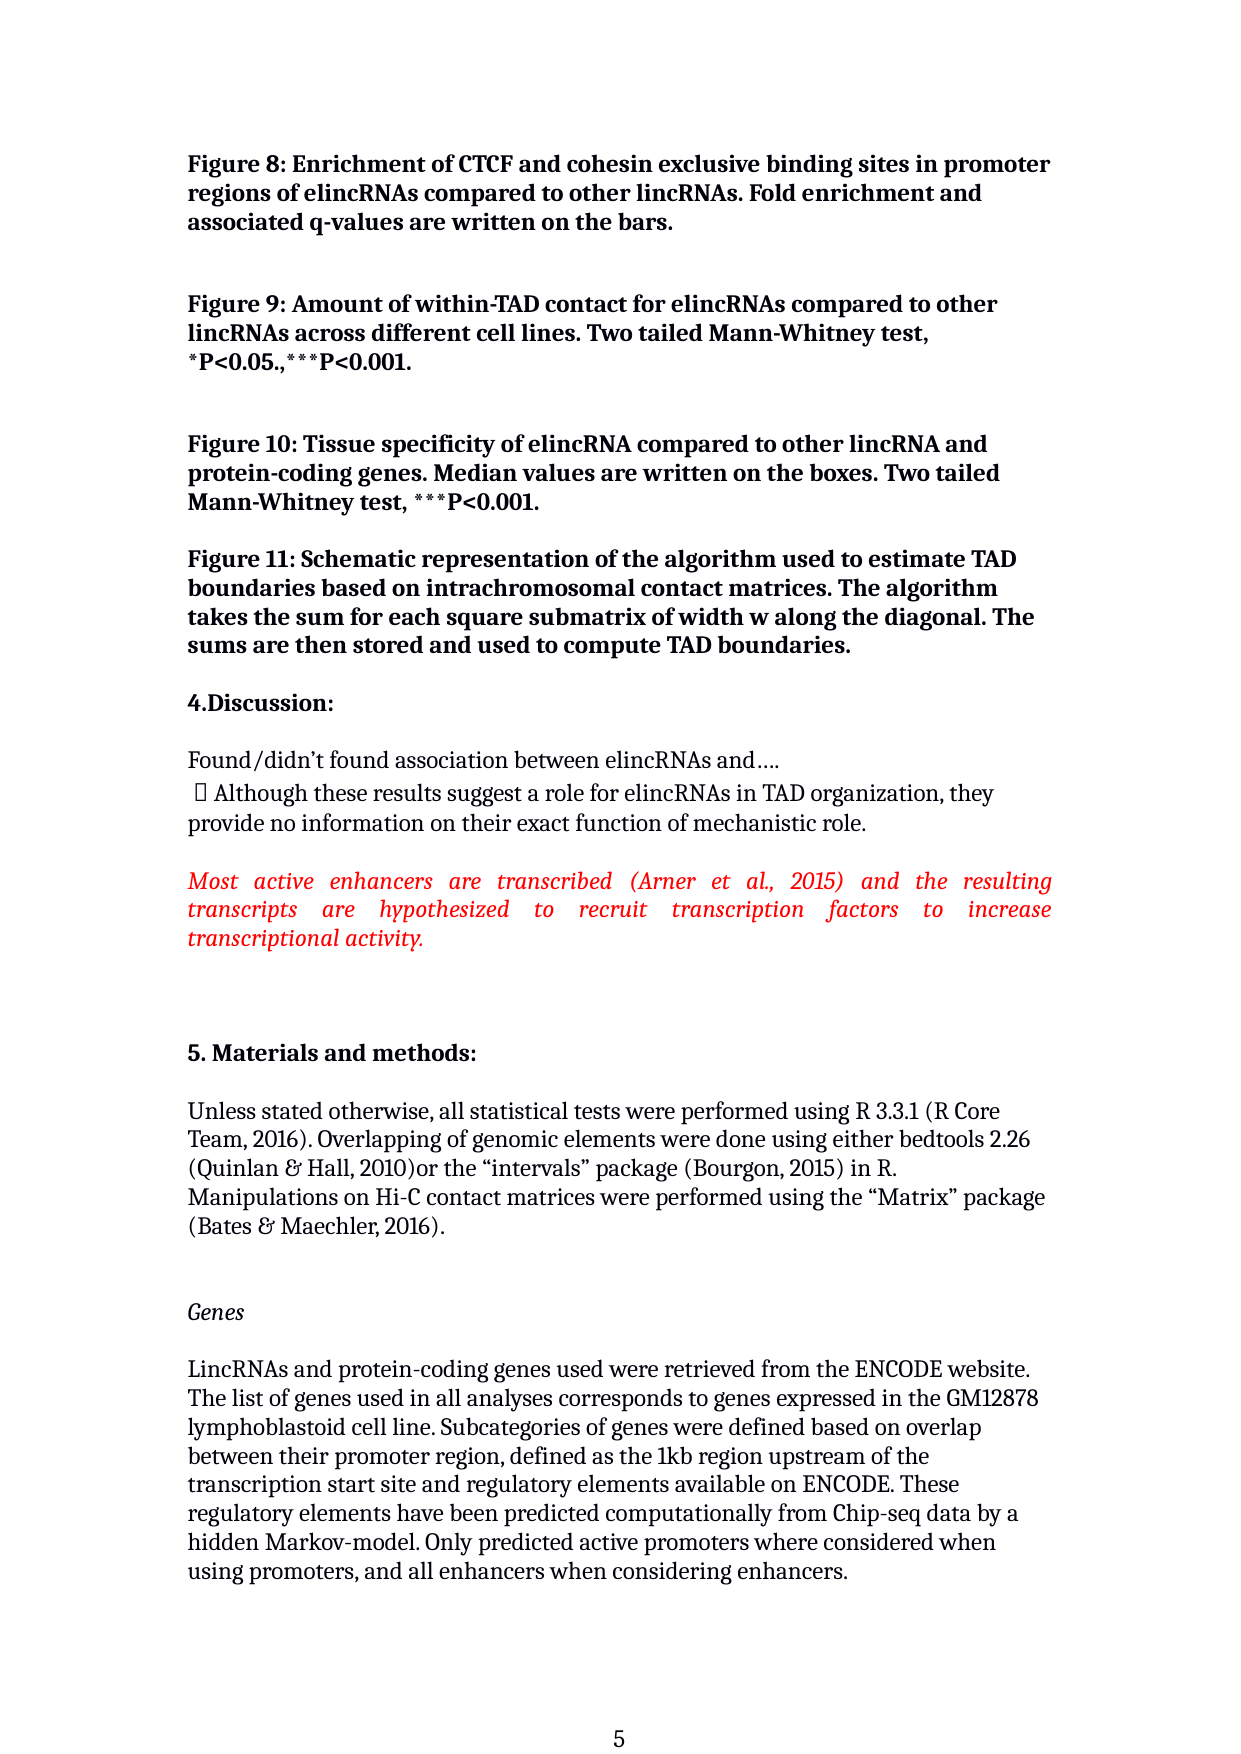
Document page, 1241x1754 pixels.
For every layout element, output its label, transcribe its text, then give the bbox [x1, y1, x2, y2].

text Found/didn’t found association between elincRNAs and…. [187, 717, 1053, 775]
text Most active enhancers are transcribed (Arner et al., 2015)⁠ and the resulting transcripts are hypothesized to recruit transcription factors to increase transcriptional activity. [187, 867, 1053, 953]
text 5. Materials and methods: [187, 1039, 1053, 1068]
text Figure 10: Tissue specificity of elincRNA compared to other lincRNA and protein-coding genes. Median values are written on the boxes. Two tailed Mann-Whitney test, ***P<0.001. [187, 430, 1053, 516]
text Unless stated otherwise, all statistical tests were performed using R 3.3.1 (R Core Team, 2016)⁠. Overlapping of genomic elements were done using either bedtools 2.26 (Quinlan & Hall, 2010)⁠or the “intervals” package (Bourgon, 2015)⁠ in R. Manipulations on Hi-C contact matrices were performed using the “Matrix” package (Bates & Maechler, 2016)⁠. [187, 1097, 1053, 1240]
text Genes [187, 1298, 1053, 1327]
text Figure 9: Amount of within-TAD contact for elincRNAs compared to other lincRNAs across different cell lines. Two tailed Mann-Whitney test, *P<0.05.,***P<0.001. [187, 290, 1053, 376]
text Figure 8: Enrichment of CTCF and cohesin exclusive binding sites in promoter regions of elincRNAs compared to other lincRNAs. Fold enrichment and associated q-values are written on the bars. [187, 150, 1053, 236]
text Figure 11: Schematic representation of the algorithm used to estimate TAD boundaries based on intrachromosomal contact matrices. The algorithm takes the sum for each square submatrix of width w along the diagonal. The sums are then stored and used to compute TAD boundaries. [187, 545, 1053, 660]
text  Although these results suggest a role for elincRNAs in TAD organization, they provide no information on their exact function of mechanistic role. [187, 775, 1053, 838]
text LincRNAs and protein-coding genes used were retrieved from the ENCODE website. The list of genes used in all analyses corresponds to genes expressed in the GM12878 lymphoblastoid cell line. Subcategories of genes were defined based on overlap between their promoter region, defined as the 1kb region upstream of the transcription start site and regulatory elements available on ENCODE. These regulatory elements have been predicted computationally from Chip-seq data by a hidden Markov-model. Only predicted active promoters where considered when using promoters, and all enhancers when considering enhancers. [187, 1355, 1053, 1585]
text 4.Discussion: [187, 689, 1053, 717]
